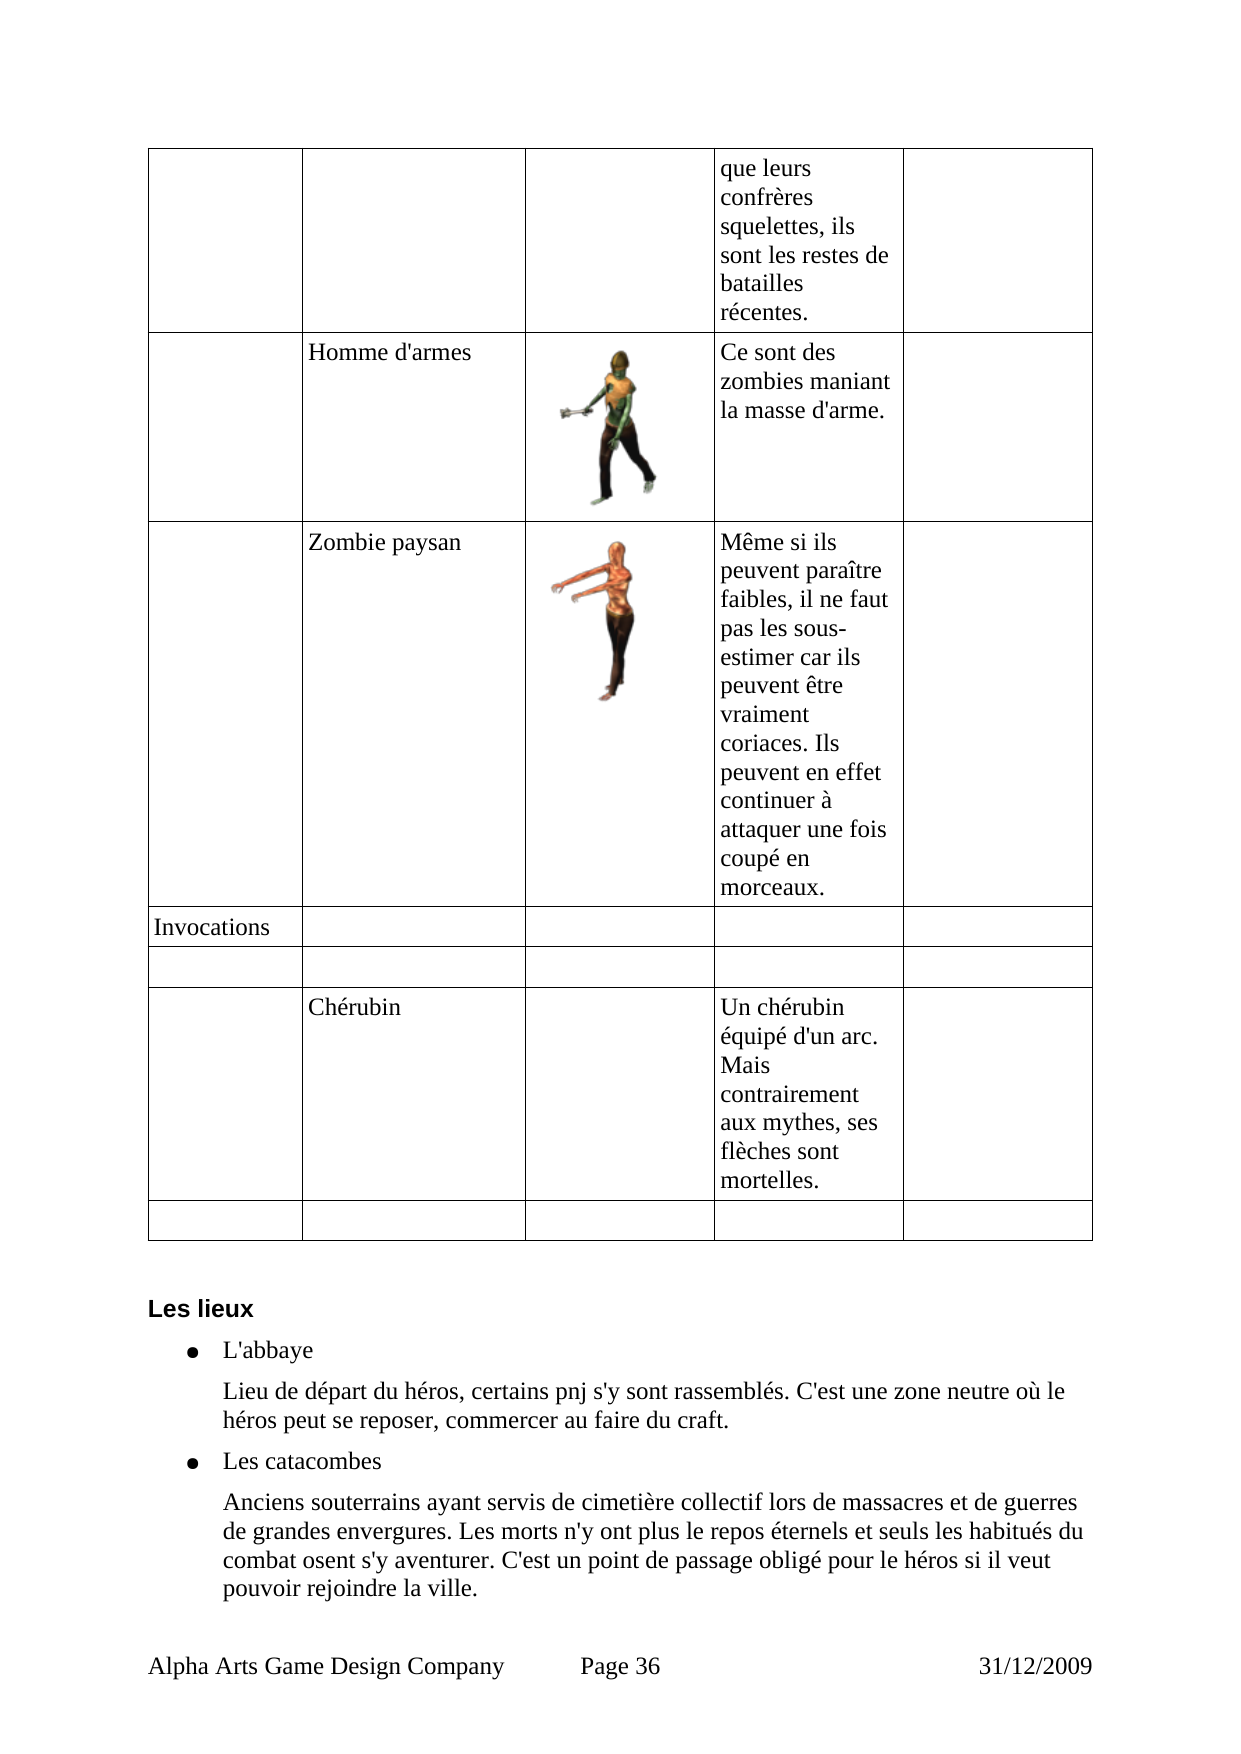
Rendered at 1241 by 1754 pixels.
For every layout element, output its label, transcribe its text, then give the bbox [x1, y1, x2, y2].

table_cell que leurs confrères squelettes, ils sont les restes de batailles récentes. [715, 149, 903, 332]
table_cell [303, 907, 525, 946]
table_cell Invocations [149, 907, 302, 946]
table_cell Chérubin [303, 988, 525, 1199]
table_cell [526, 907, 714, 946]
table_cell [303, 149, 525, 332]
picture [531, 526, 709, 704]
table_cell [149, 947, 302, 987]
table_cell [149, 149, 302, 332]
table_cell [526, 988, 714, 1199]
table_cell [526, 947, 714, 987]
table_cell Zombie paysan [303, 522, 525, 906]
table_cell [526, 522, 714, 906]
table_cell [904, 947, 1092, 987]
table_cell [149, 988, 302, 1199]
table_cell [904, 522, 1092, 906]
table_cell [303, 947, 525, 987]
list Anciens souterrains ayant servis de cimetière collectif lors de massacres et de guerres de grandes envergures. Les morts n'y ont plus le repos éternels et seuls les habitués du combat osent s'y aventurer. C'est un point de passage obligé pour le héros si il veut pouvoir rejoindre la ville. [185, 1487, 1092, 1602]
table_cell [149, 1201, 302, 1240]
table_cell [904, 988, 1092, 1199]
table_cell [526, 333, 714, 521]
picture [531, 337, 709, 515]
table_cell [149, 522, 302, 906]
table_cell [904, 1201, 1092, 1240]
table_cell [526, 149, 714, 332]
table_cell [715, 1201, 903, 1240]
table_cell Ce sont des zombies maniant la masse d'arme. [715, 333, 903, 521]
list Les catacombes [185, 1446, 1092, 1475]
table_cell [904, 333, 1092, 521]
table_cell [904, 907, 1092, 946]
list Lieu de départ du héros, certains pnj s'y sont rassemblés. C'est une zone neutre où le héros peut se reposer, commercer au faire du craft. [185, 1376, 1092, 1433]
table_cell [715, 907, 903, 946]
table_cell [149, 333, 302, 521]
table_cell [715, 947, 903, 987]
table_cell [303, 1201, 525, 1240]
subtitle Les lieux [148, 1294, 1092, 1322]
table_cell [526, 1201, 714, 1240]
list L'abbaye [185, 1335, 1092, 1363]
table_cell Un chérubin équipé d'un arc. Mais contrairement aux mythes, ses flèches sont mortelles. [715, 988, 903, 1199]
table_cell Homme d'armes [303, 333, 525, 521]
table_cell [904, 149, 1092, 332]
table_cell Même si ils peuvent paraître faibles, il ne faut pas les sous-estimer car ils peuvent être vraiment coriaces. Ils peuvent en effet continuer à attaquer une fois coupé en morceaux. [715, 522, 903, 906]
